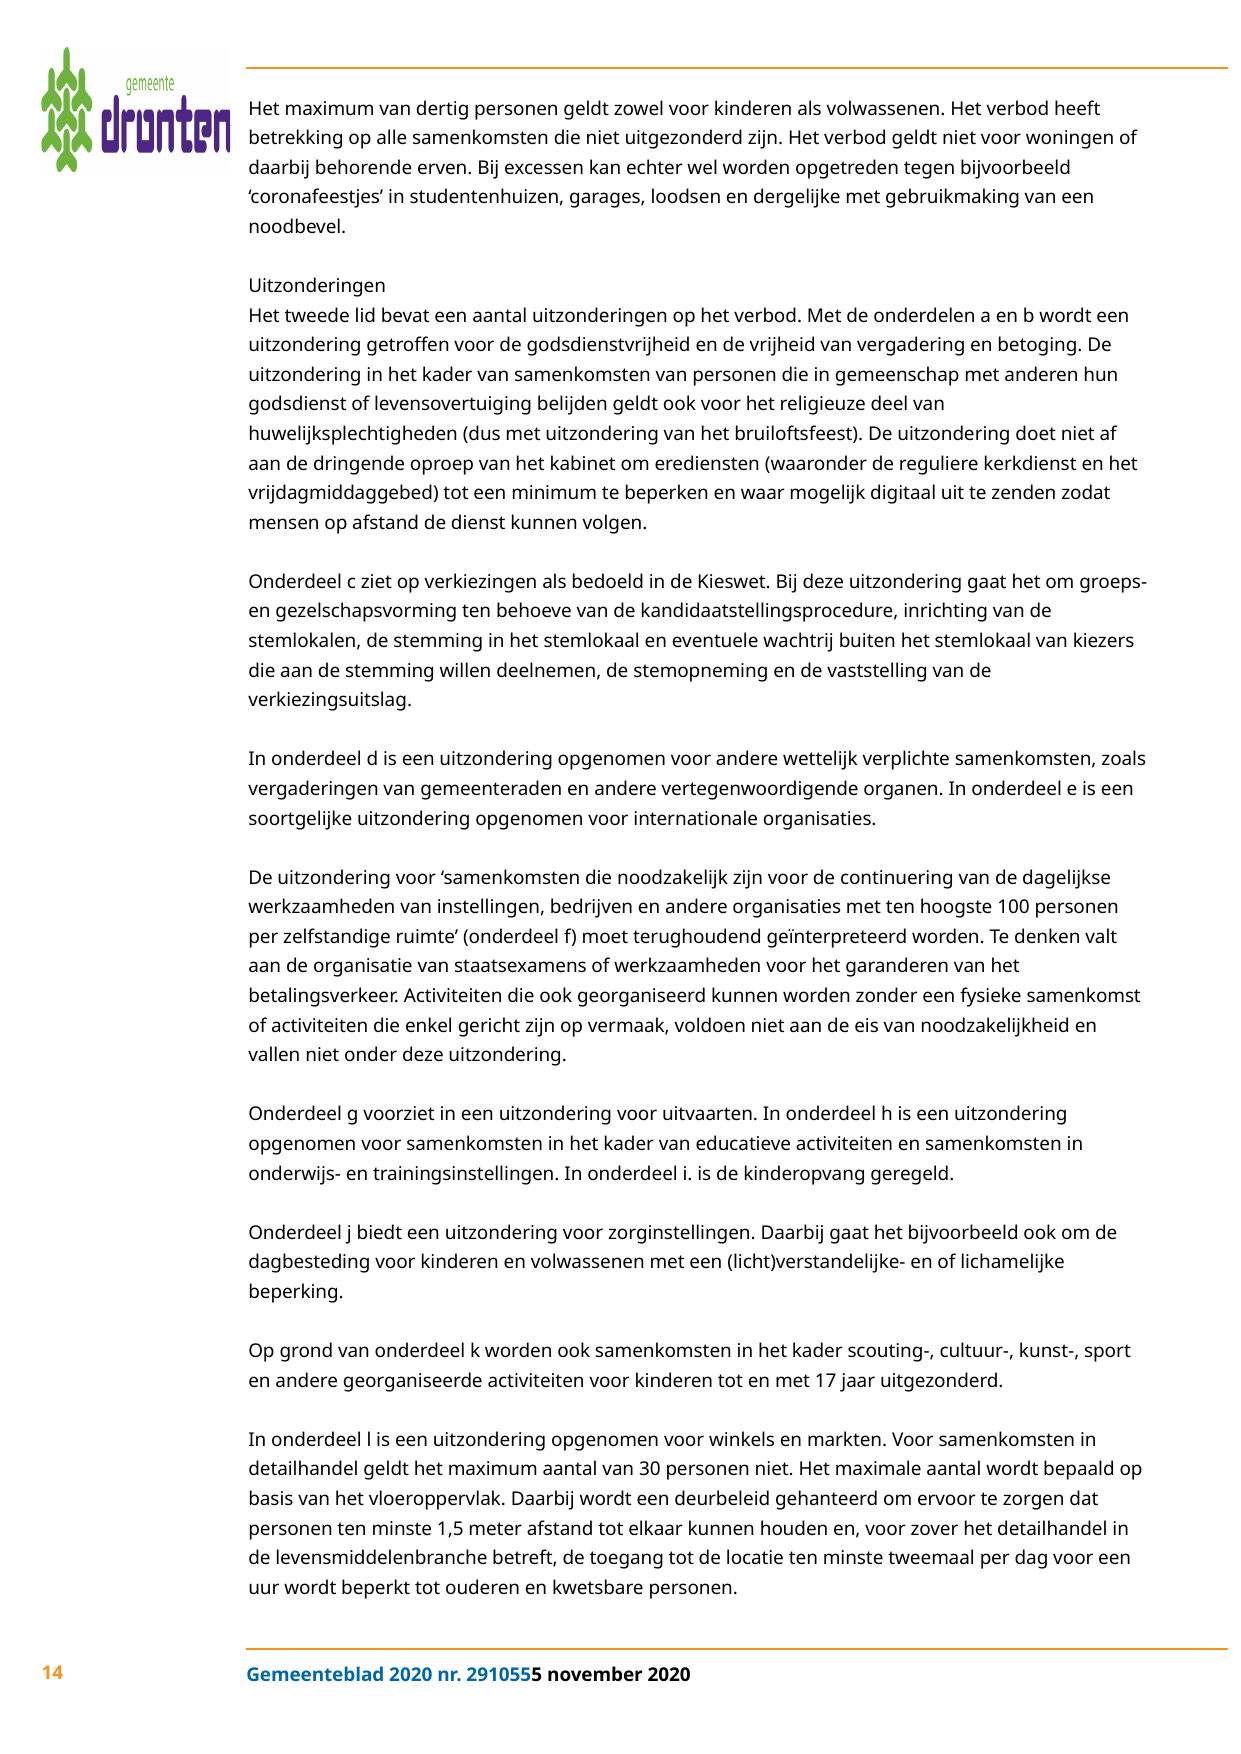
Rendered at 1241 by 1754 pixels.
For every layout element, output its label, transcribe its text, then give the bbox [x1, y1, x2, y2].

text In onderdeel d is een uitzondering opgenomen voor andere wettelijk verplichte samenkomsten, zoals vergaderingen van gemeenteraden en andere vertegenwoordigende organen. In onderdeel e is een soortgelijke uitzondering opgenomen voor internationale organisaties. [248, 746, 1152, 831]
text Het maximum van dertig personen geldt zowel voor kinderen als volwassenen. Het verbod heeft betrekking op alle samenkomsten die niet uitgezonderd zijn. Het verbod geldt niet voor woningen of daarbij behorende erven. Bij excessen kan echter wel worden opgetreden tegen bijvoorbeeld ‘coronafeestjes’ in studentenhuizen, garages, loodsen en dergelijke met gebruikmaking van een noodbevel. [248, 95, 1152, 239]
text In onderdeel l is een uitzondering opgenomen voor winkels en markten. Voor samenkomsten in detailhandel geldt het maximum aantal van 30 personen niet. Het maximale aantal wordt bepaald op basis van het vloeroppervlak. Daarbij wordt een deurbeleid gehanteerd om ervoor te zorgen dat personen ten minste 1,5 meter afstand tot elkaar kunnen houden en, voor zover het detailhandel in de levensmiddelenbranche betreft, de toegang tot de locatie ten minste tweemaal per dag voor een uur wordt beperkt tot ouderen en kwetsbare personen. [248, 1426, 1152, 1600]
text Het tweede lid bevat een aantal uitzonderingen op het verbod. Met de onderdelen a en b wordt een uitzondering getroffen voor de godsdienstvrijheid en de vrijheid van vergadering en betoging. De uitzondering in het kader van samenkomsten van personen die in gemeenschap met anderen hun godsdienst of levensovertuiging belijden geldt ook voor het religieuze deel van huwelijksplechtigheden (dus met uitzondering van het bruiloftsfeest). De uitzondering doet niet af aan de dringende oproep van het kabinet om erediensten (waaronder de reguliere kerkdienst en het vrijdagmiddaggebed) tot een minimum te beperken en waar mogelijk digitaal uit te zenden zodat mensen op afstand de dienst kunnen volgen. [248, 302, 1152, 535]
text Op grond van onderdeel k worden ook samenkomsten in het kader scouting-, cultuur-, kunst-, sport en andere georganiseerde activiteiten voor kinderen tot en met 17 jaar uitgezonderd. [248, 1337, 1152, 1393]
text De uitzondering voor ‘samenkomsten die noodzakelijk zijn voor de continuering van de dagelijkse werkzaamheden van instellingen, bedrijven en andere organisaties met ten hoogste 100 personen per zelfstandige ruimte’ (onderdeel f) moet terughoudend geïnterpreteerd worden. Te denken valt aan de organisatie van staatsexamens of werkzaamheden voor het garanderen van het betalingsverkeer. Activiteiten die ook georganiseerd kunnen worden zonder een fysieke samenkomst of activiteiten die enkel gericht zijn op vermaak, voldoen niet aan de eis van noodzakelijkheid en vallen niet onder deze uitzondering. [248, 864, 1152, 1067]
text Uitzonderingen [248, 272, 1152, 298]
text Onderdeel j biedt een uitzondering voor zorginstellingen. Daarbij gaat het bijvoorbeeld ook om de dagbesteding voor kinderen en volwassenen met een (licht)verstandelijke- en of lichamelijke beperking. [248, 1219, 1152, 1304]
picture [41, 47, 231, 172]
text Onderdeel g voorziet in een uitzondering voor uitvaarten. In onderdeel h is een uitzondering opgenomen voor samenkomsten in het kader van educatieve activiteiten en samenkomsten in onderwijs- en trainingsinstellingen. In onderdeel i. is de kinderopvang geregeld. [248, 1101, 1152, 1186]
text Onderdeel c ziet op verkiezingen als bedoeld in de Kieswet. Bij deze uitzondering gaat het om groeps- en gezelschapsvorming ten behoeve van de kandidaatstellingsprocedure, inrichting van de stemlokalen, de stemming in het stemlokaal en eventuele wachtrij buiten het stemlokaal van kiezers die aan de stemming willen deelnemen, de stemopneming en de vaststelling van de verkiezingsuitslag. [248, 568, 1152, 712]
